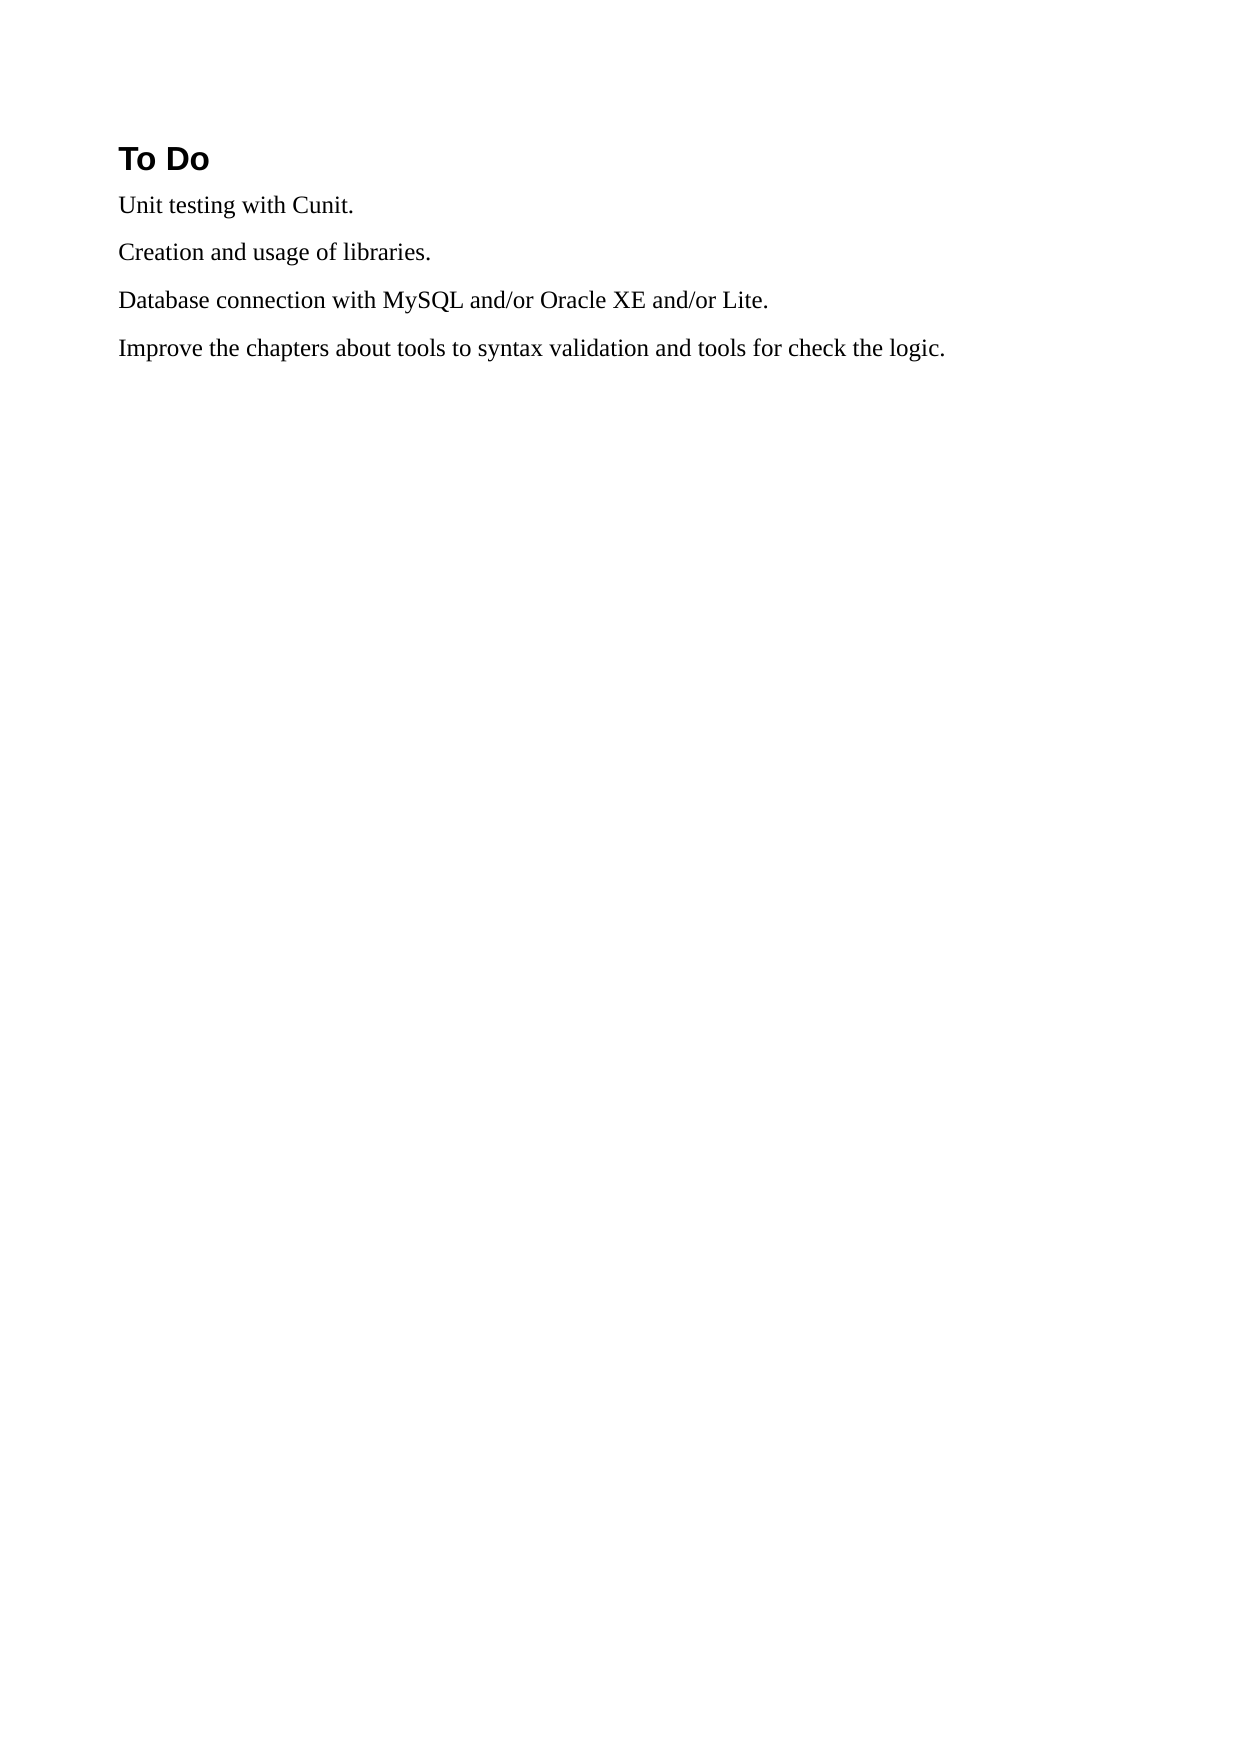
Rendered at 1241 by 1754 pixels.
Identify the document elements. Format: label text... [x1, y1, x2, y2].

text Creation and usage of libraries. [118, 237, 1122, 266]
subtitle To Do [118, 139, 1122, 177]
text Improve the chapters about tools to syntax validation and tools for check the logic. [118, 333, 1122, 361]
text Unit testing with Cunit. [118, 190, 1122, 219]
text Database connection with MySQL and/or Oracle XE and/or Lite. [118, 285, 1122, 314]
